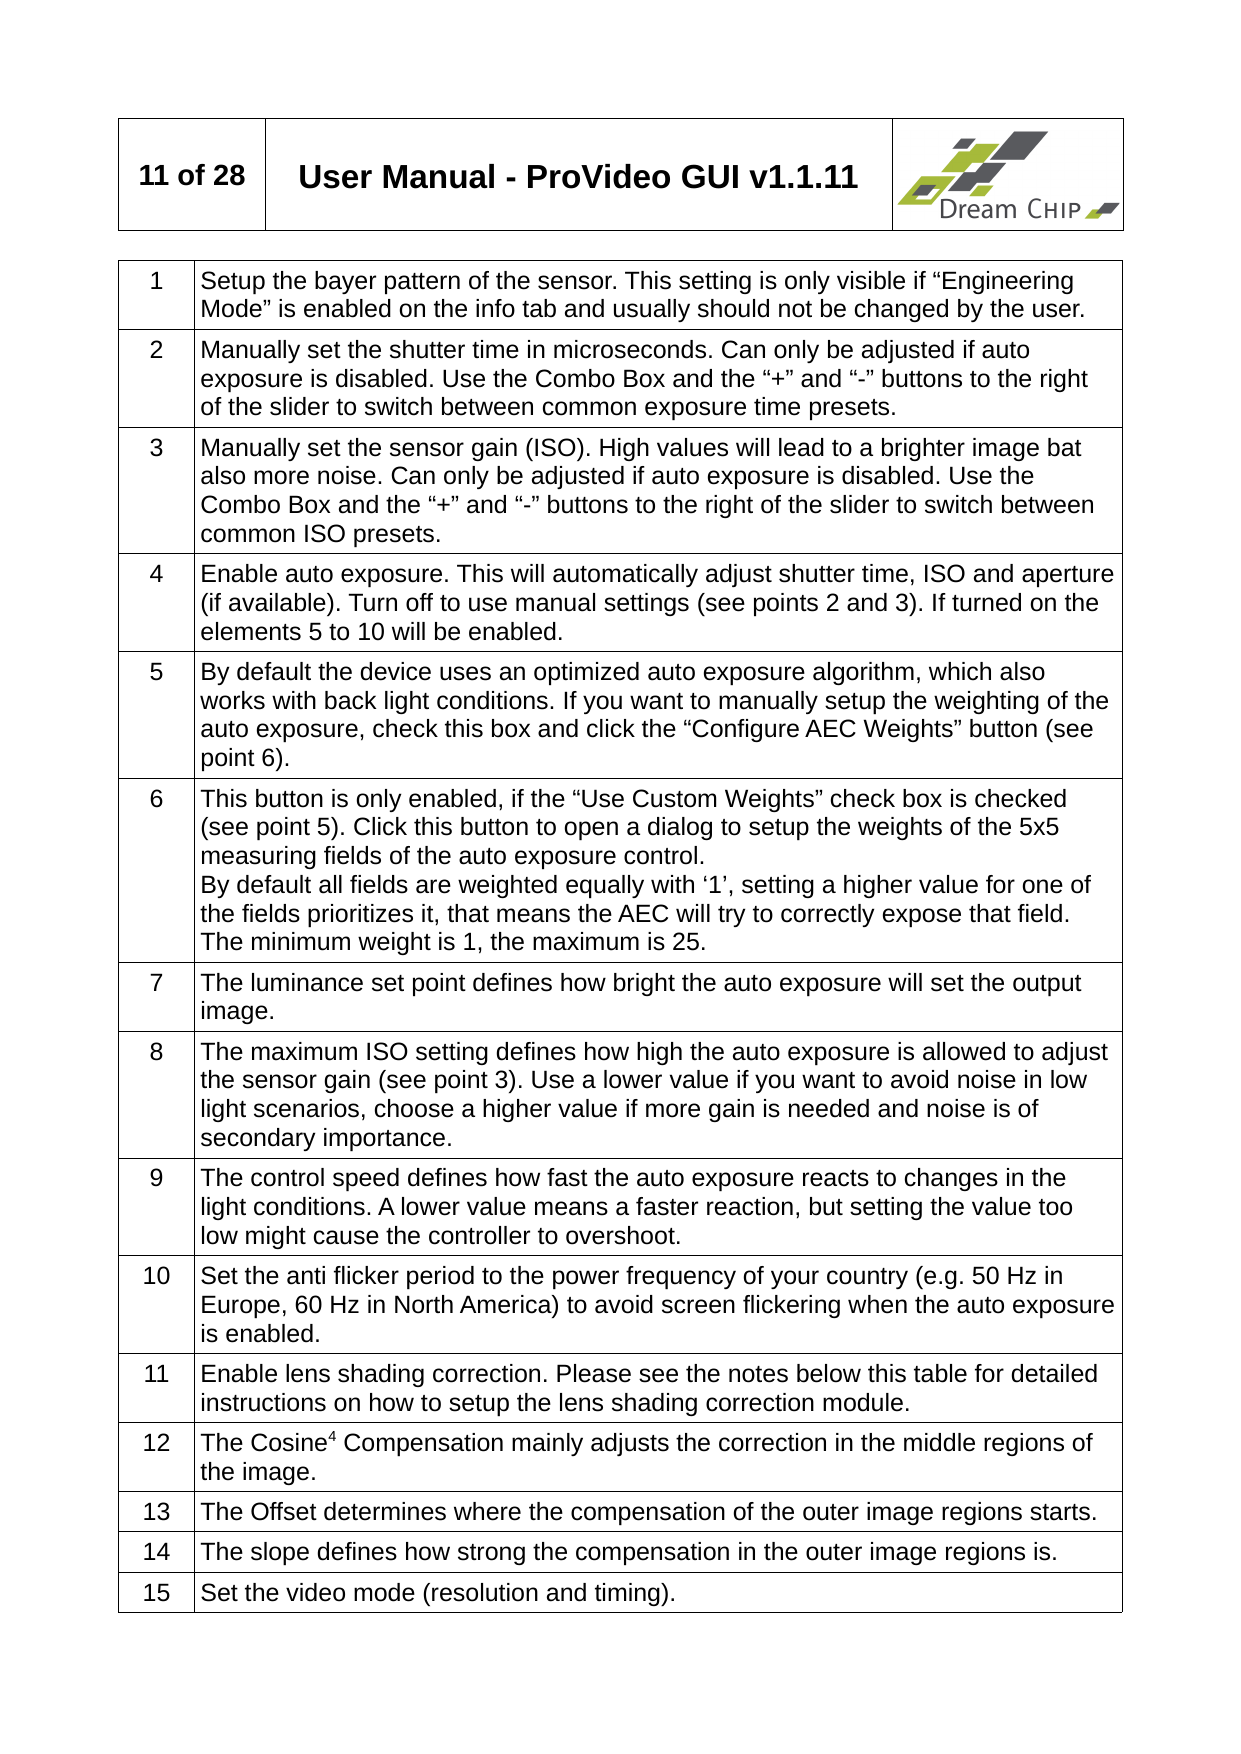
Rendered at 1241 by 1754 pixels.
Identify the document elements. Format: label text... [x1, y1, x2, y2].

table_cell 9 [119, 1159, 194, 1255]
picture [897, 130, 1120, 220]
table_cell 6 [119, 779, 194, 962]
table_cell 5 [119, 652, 194, 778]
table_cell The slope defines how strong the compensation in the outer image regions is. [195, 1532, 1122, 1572]
table_cell Set the video mode (resolution and timing). [195, 1573, 1122, 1612]
table_cell Set the anti flicker period to the power frequency of your country (e.g. 50 Hz in Europe, 60 Hz in North America) to avoid screen flickering when the auto exposure is enabled. [195, 1256, 1122, 1353]
table_cell Manually set the sensor gain (ISO). High values will lead to a brighter image bat also more noise. Can only be adjusted if auto exposure is disabled. Use the Combo Box and the “+” and “-” buttons to the right of the slider to switch between common ISO presets. [195, 428, 1122, 553]
table_cell The control speed defines how fast the auto exposure reacts to changes in the light conditions. A lower value means a faster reaction, but setting the value too low might cause the controller to overshoot. [195, 1159, 1122, 1255]
table_cell 15 [119, 1573, 194, 1612]
table_cell 4 [119, 554, 194, 651]
table_cell 8 [119, 1032, 194, 1157]
table_cell 11 [119, 1354, 194, 1422]
table_cell The luminance set point defines how bright the auto exposure will set the output image. [195, 963, 1122, 1031]
table_header Setup the bayer pattern of the sensor. This setting is only visible if “Engineering Mode” is enabled on the info tab and usually should not be changed by the user. [195, 261, 1122, 329]
table_cell 2 [119, 330, 194, 427]
table_cell 10 [119, 1256, 194, 1353]
table_cell Manually set the shutter time in microseconds. Can only be adjusted if auto exposure is disabled. Use the Combo Box and the “+” and “-” buttons to the right of the slider to switch between common exposure time presets. [195, 330, 1122, 427]
table_cell The maximum ISO setting defines how high the auto exposure is allowed to adjust the sensor gain (see point 3). Use a lower value if you want to avoid noise in low light scenarios, choose a higher value if more gain is needed and noise is of secondary importance. [195, 1032, 1122, 1157]
table_cell The Cosine4 Compensation mainly adjusts the correction in the middle regions of the image. [195, 1423, 1122, 1491]
table_header 1 [119, 261, 194, 329]
table_cell Enable lens shading correction. Please see the notes below this table for detailed instructions on how to setup the lens shading correction module. [195, 1354, 1122, 1422]
table_cell By default the device uses an optimized auto exposure algorithm, which also works with back light conditions. If you want to manually setup the weighting of the auto exposure, check this box and click the “Configure AEC Weights” button (see point 6). [195, 652, 1122, 778]
table_cell 3 [119, 428, 194, 553]
table_cell The Offset determines where the compensation of the outer image regions starts. [195, 1492, 1122, 1531]
table_cell Enable auto exposure. This will automatically adjust shutter time, ISO and aperture (if available). Turn off to use manual settings (see points 2 and 3). If turned on the elements 5 to 10 will be enabled. [195, 554, 1122, 651]
table_cell 14 [119, 1532, 194, 1572]
table_cell 7 [119, 963, 194, 1031]
table_cell 13 [119, 1492, 194, 1531]
table_cell This button is only enabled, if the “Use Custom Weights” check box is checked (see point 5). Click this button to open a dialog to setup the weights of the 5x5 measuring fields of the auto exposure control. By default all fields are weighted equally with ‘1’, setting a higher value for one of the fields prioritizes it, that means the AEC will try to correctly expose that field. The minimum weight is 1, the maximum is 25. [195, 779, 1122, 962]
table_cell 12 [119, 1423, 194, 1491]
